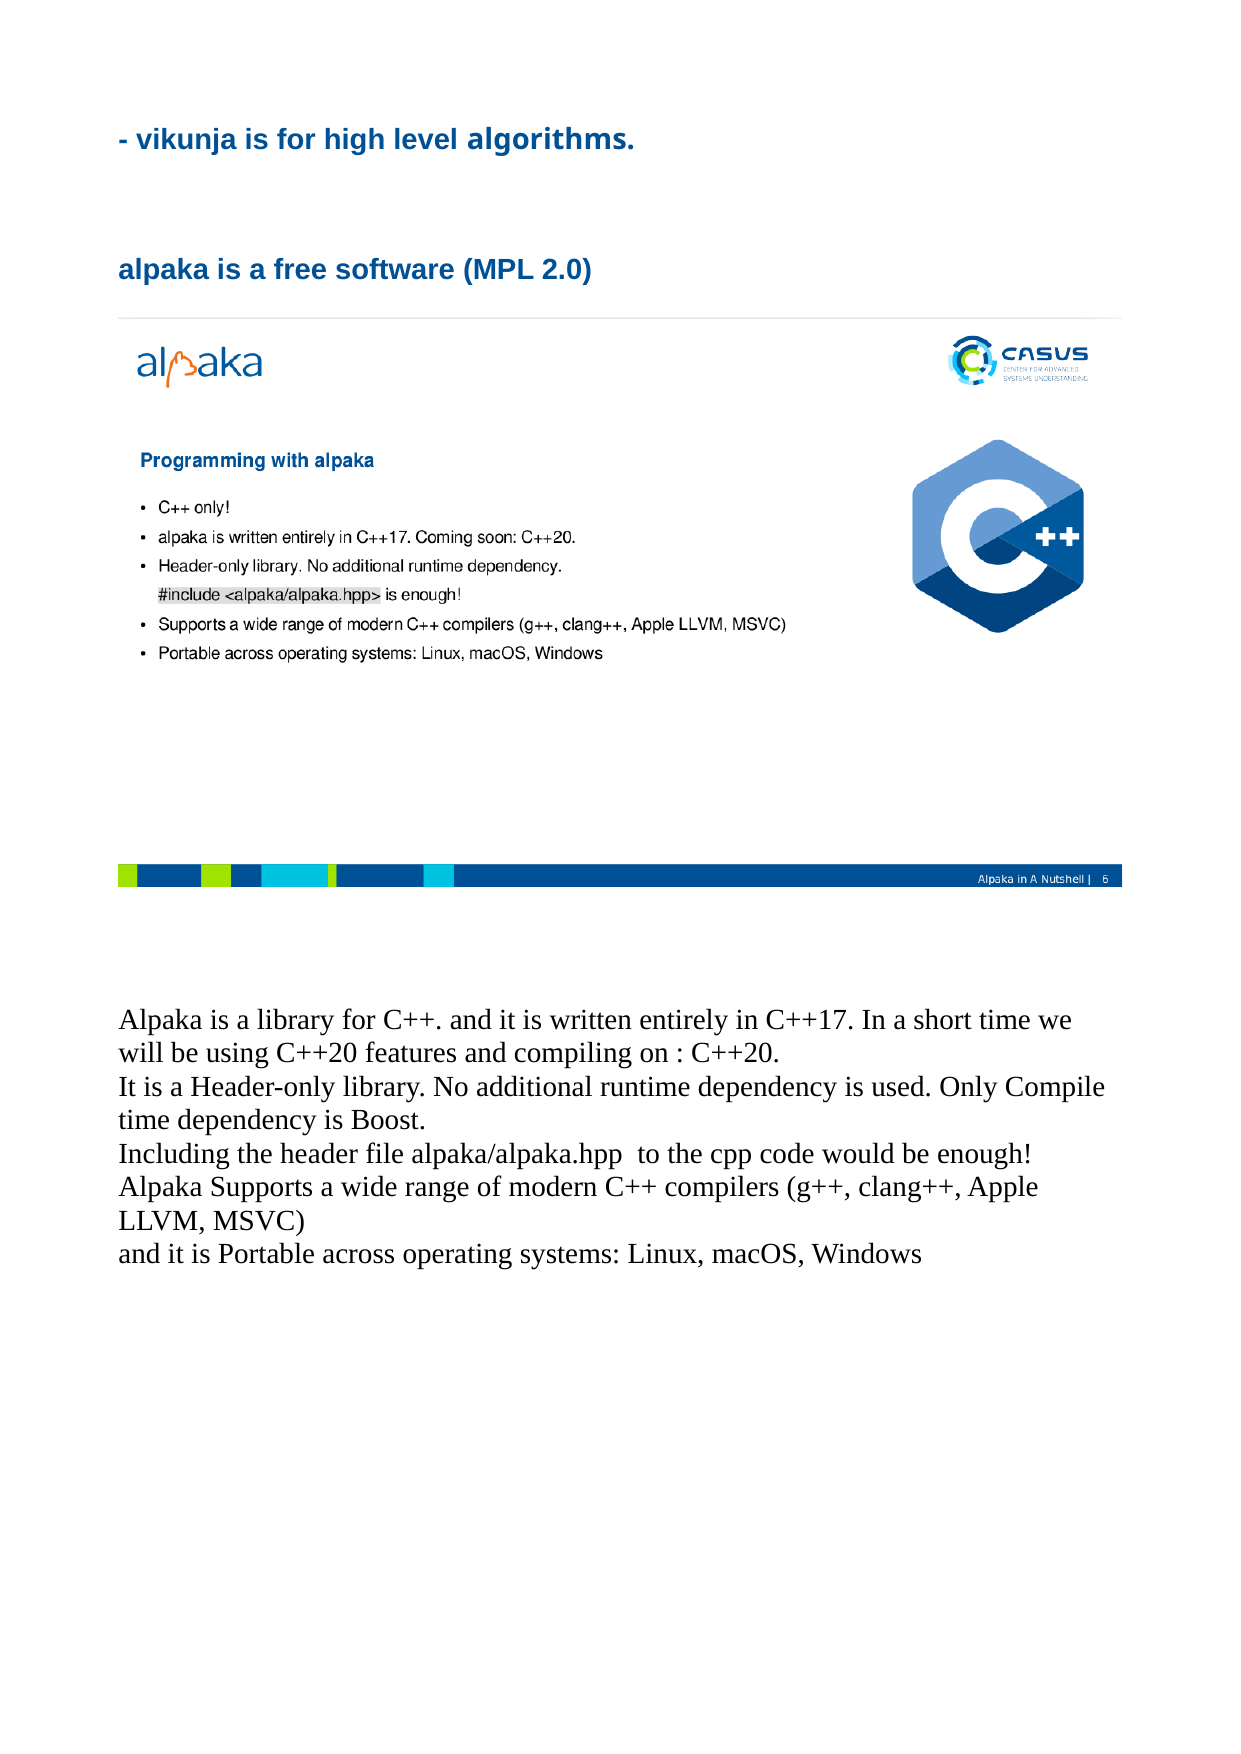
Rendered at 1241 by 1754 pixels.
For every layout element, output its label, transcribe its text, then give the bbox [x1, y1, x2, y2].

text Including the header file alpaka/alpaka.hpp to the cpp code would be enough! [118, 1136, 1122, 1169]
text Alpaka is a library for C++. and it is written entirely in C++17. In a short time we will be using C++20 features and compiling on : C++20. [118, 1002, 1122, 1069]
picture [118, 317, 1123, 887]
text - vikunja is for high level algorithms. [118, 118, 1122, 158]
text It is a Header-only library. No additional runtime dependency is used. Only Compile time dependency is Boost. [118, 1069, 1122, 1136]
text and it is Portable across operating systems: Linux, macOS, Windows [118, 1237, 1122, 1270]
text alpaka is a free software (MPL 2.0) [118, 248, 1122, 288]
text Alpaka Supports a wide range of modern C++ compilers (g++, clang++, Apple LLVM, MSVC) [118, 1169, 1122, 1237]
